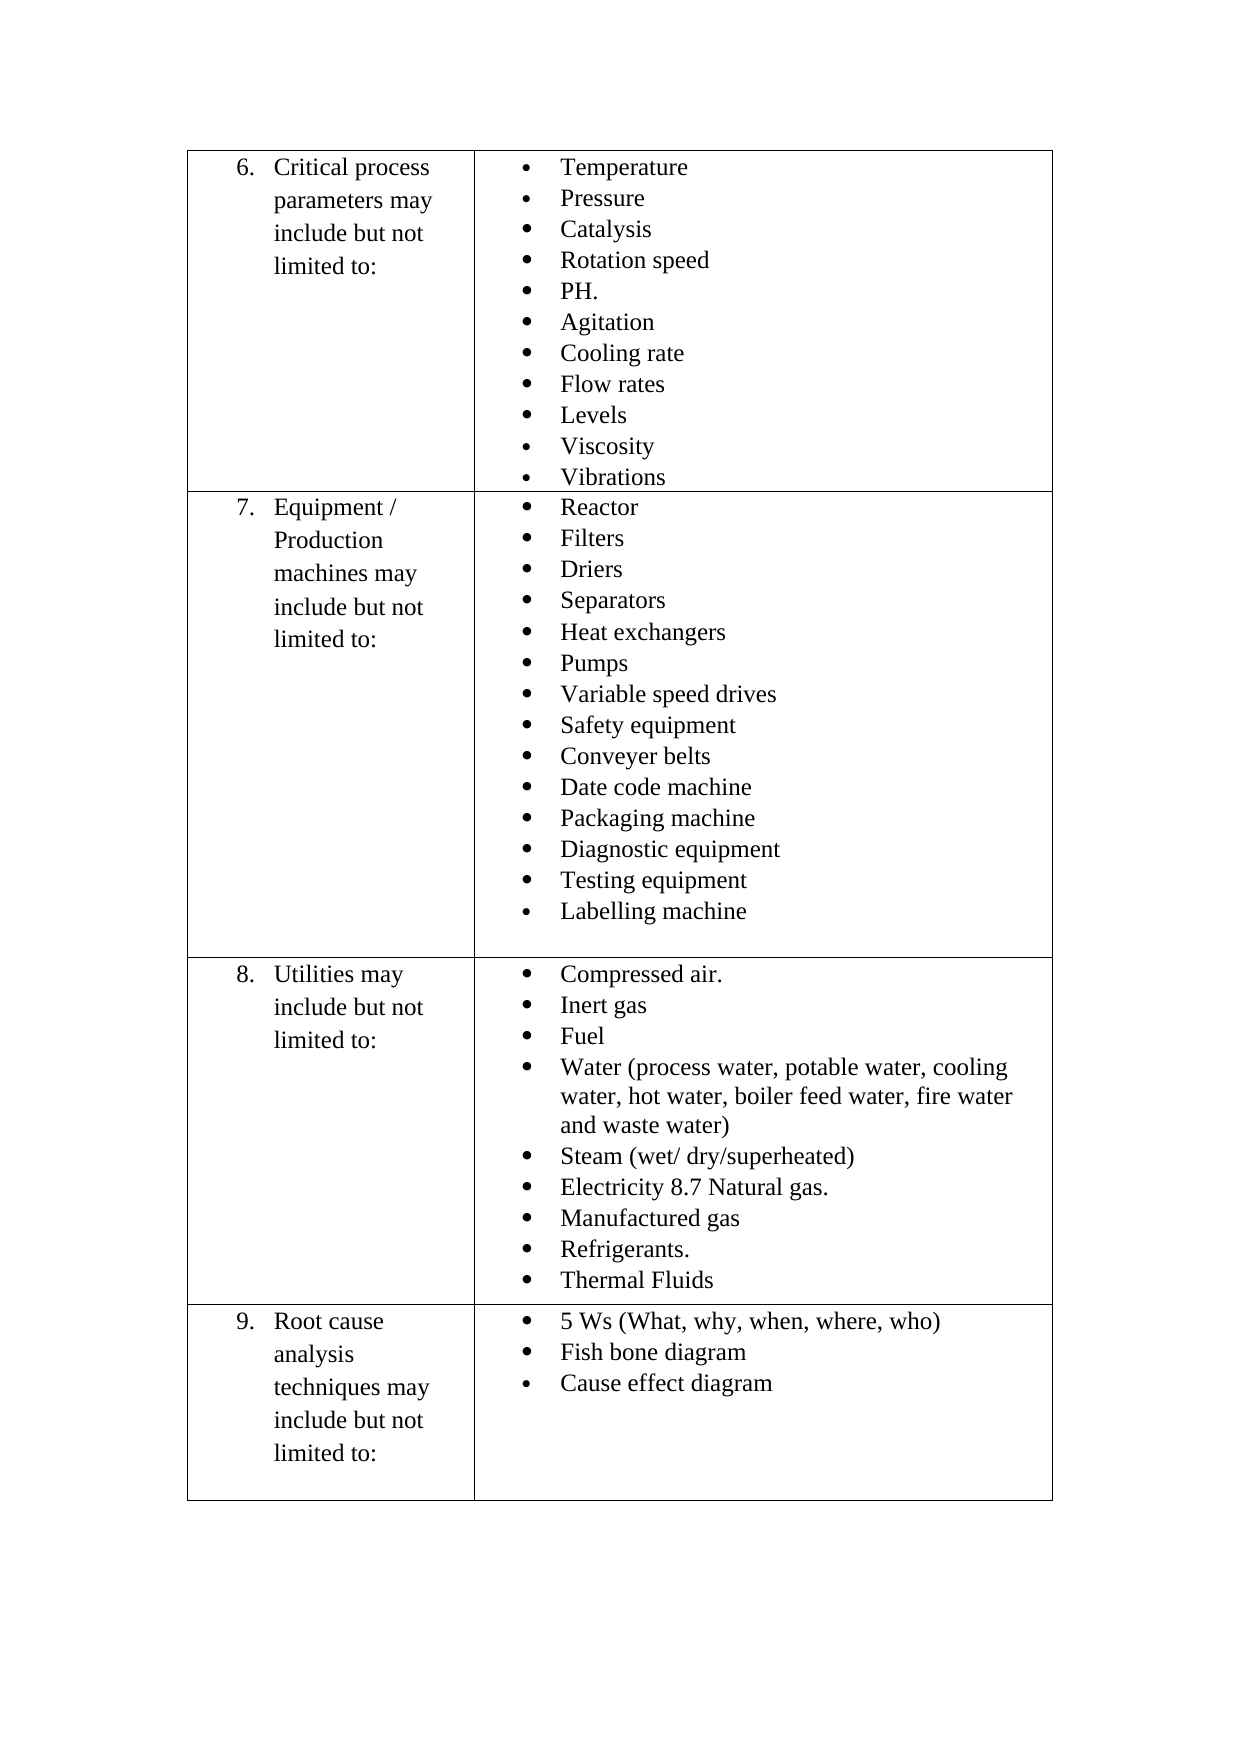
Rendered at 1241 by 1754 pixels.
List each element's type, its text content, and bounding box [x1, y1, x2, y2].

table_cell Critical process parameters may include but not limited to: [188, 151, 474, 491]
table_cell Root cause analysis techniques may include but not limited to: [188, 1305, 474, 1500]
table_cell Equipment / Production machines may include but not limited to: [188, 492, 474, 957]
table_cell Reactor Filters Driers Separators Heat exchangers Pumps Variable speed drives Safety equipment Conveyer belts Date code machine Packaging machine Diagnostic equipment Testing equipment Labelling machine [475, 492, 1052, 957]
table_cell Utilities may include but not limited to: [188, 958, 474, 1304]
table_cell Temperature Pressure Catalysis Rotation speed PH. Agitation Cooling rate Flow rates Levels Viscosity Vibrations [475, 151, 1052, 491]
table_cell 5 Ws (What, why, when, where, who) Fish bone diagram Cause effect diagram [475, 1305, 1052, 1500]
table_cell Compressed air. Inert gas Fuel Water (process water, potable water, cooling water, hot water, boiler feed water, fire water and waste water) Steam (wet/ dry/superheated) Electricity 8.7 Natural gas. Manufactured gas Refrigerants. Thermal Fluids [475, 958, 1052, 1304]
